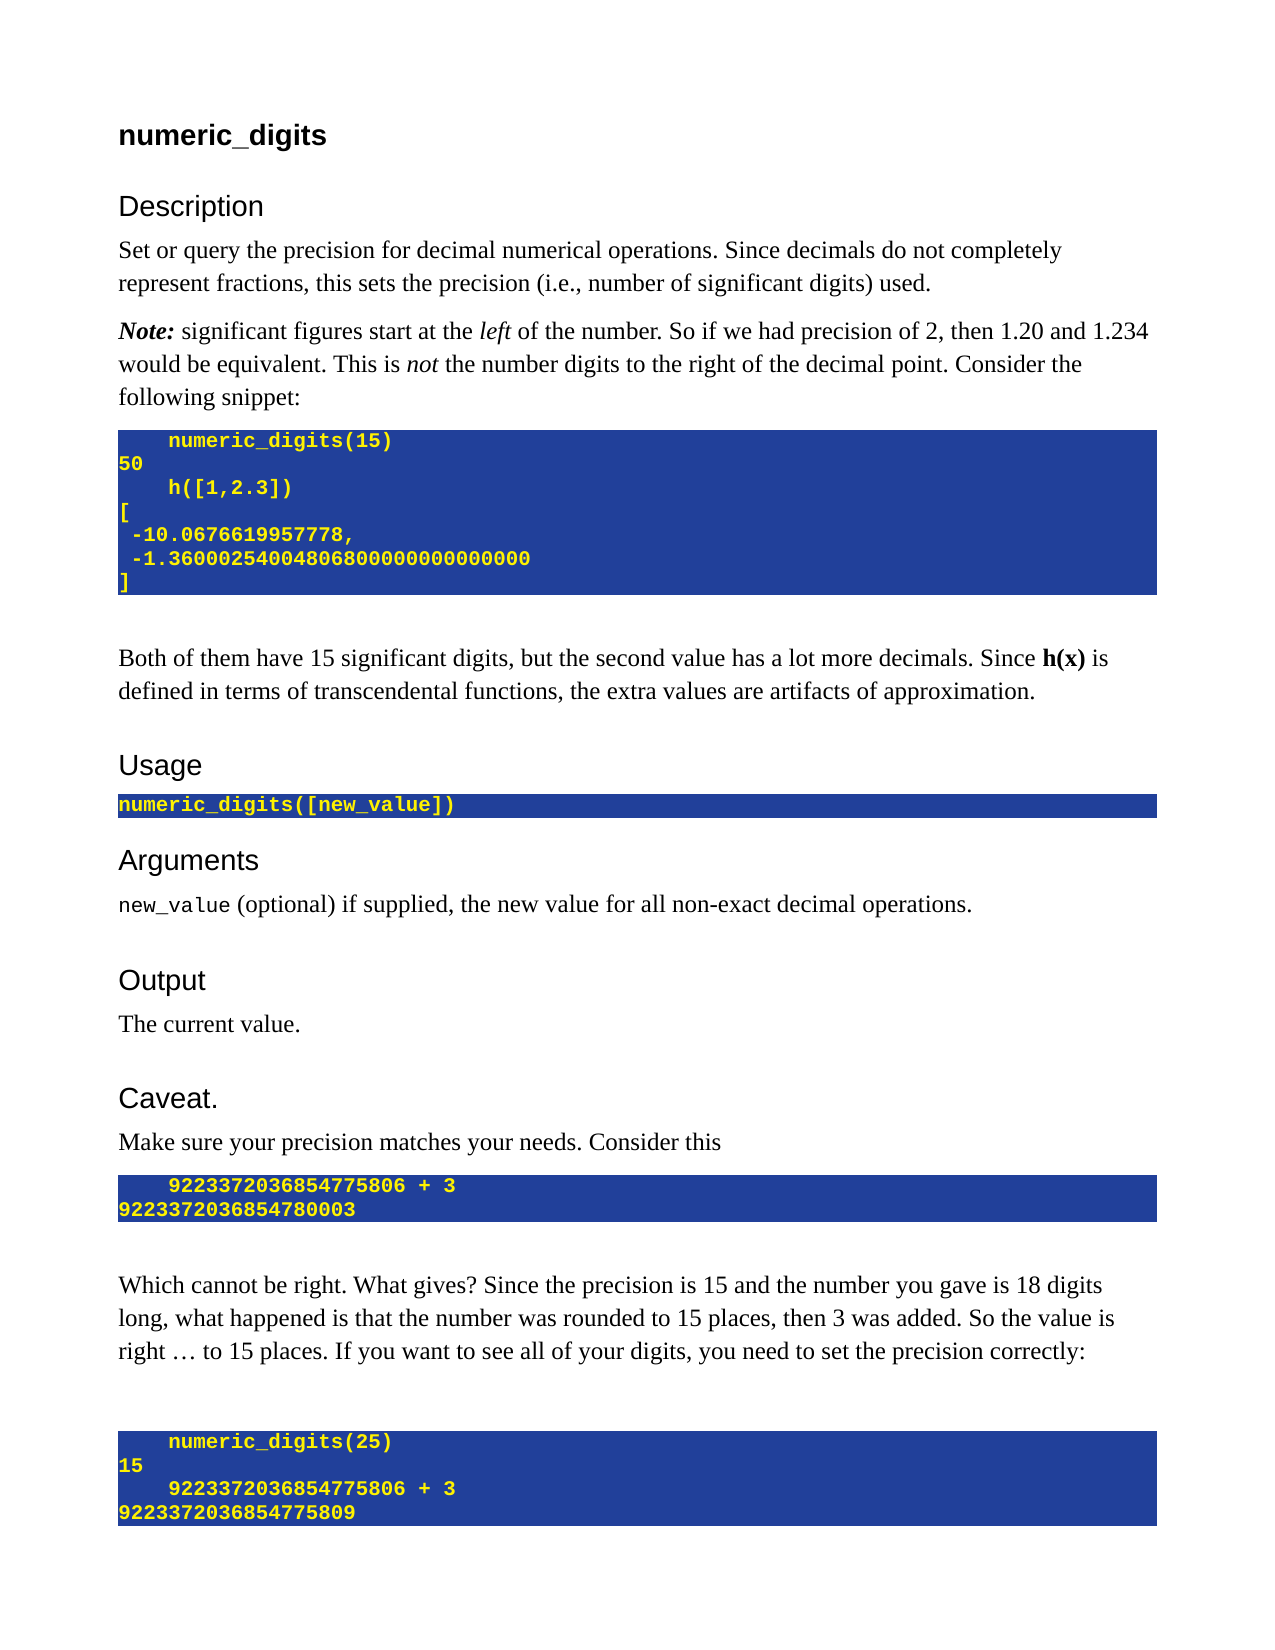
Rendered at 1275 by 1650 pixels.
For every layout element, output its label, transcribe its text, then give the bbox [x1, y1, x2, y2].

text 9223372036854775806 + 3 [118, 1175, 1157, 1199]
subtitle numeric_digits [118, 118, 1157, 152]
subtitle Description [118, 189, 1157, 223]
text Which cannot be right. What gives? Since the precision is 15 and the number you gave is 18 digits long, what happened is that the number was rounded to 15 places, then 3 was added. So the value is right … to 15 places. If you want to see all of your digits, you need to set the precision correctly: [118, 1270, 1157, 1365]
text 9223372036854780003 [118, 1199, 1157, 1222]
text 9223372036854775806 + 3 [118, 1478, 1157, 1502]
text h([1,2.3]) [118, 477, 1157, 501]
subtitle Output [118, 963, 1157, 996]
subtitle Usage [118, 748, 1157, 782]
text 9223372036854775809 [118, 1502, 1157, 1526]
text Make sure your precision matches your needs. Consider this [118, 1127, 1157, 1156]
subtitle Caveat. [118, 1081, 1157, 1115]
text Note: significant figures start at the left of the number. So if we had precision of 2, then 1.20 and 1.234 would be equivalent. This is not the number digits to the right of the decimal point. Consider the following snippet: [118, 316, 1157, 411]
text [ [118, 501, 1157, 524]
text 50 [118, 453, 1157, 477]
text new_value (optional) if supplied, the new value for all non-exact decimal operations. [118, 889, 1157, 919]
text numeric_digits(15) [118, 430, 1157, 453]
text numeric_digits(25) [118, 1431, 1157, 1455]
text ] [118, 572, 1157, 595]
text 15 [118, 1455, 1157, 1478]
text numeric_digits([new_value]) [118, 794, 1157, 818]
text -10.0676619957778, [118, 524, 1157, 548]
text The current value. [118, 1009, 1157, 1037]
text Set or query the precision for decimal numerical operations. Since decimals do not completely represent fractions, this sets the precision (i.e., number of significant digits) used. [118, 235, 1157, 297]
subtitle Arguments [118, 843, 1157, 877]
text -1.36000254004806800000000000000 [118, 548, 1157, 572]
text Both of them have 15 significant digits, but the second value has a lot more decimals. Since h(x) is defined in terms of transcendental functions, the extra values are artifacts of approximation. [118, 643, 1157, 704]
